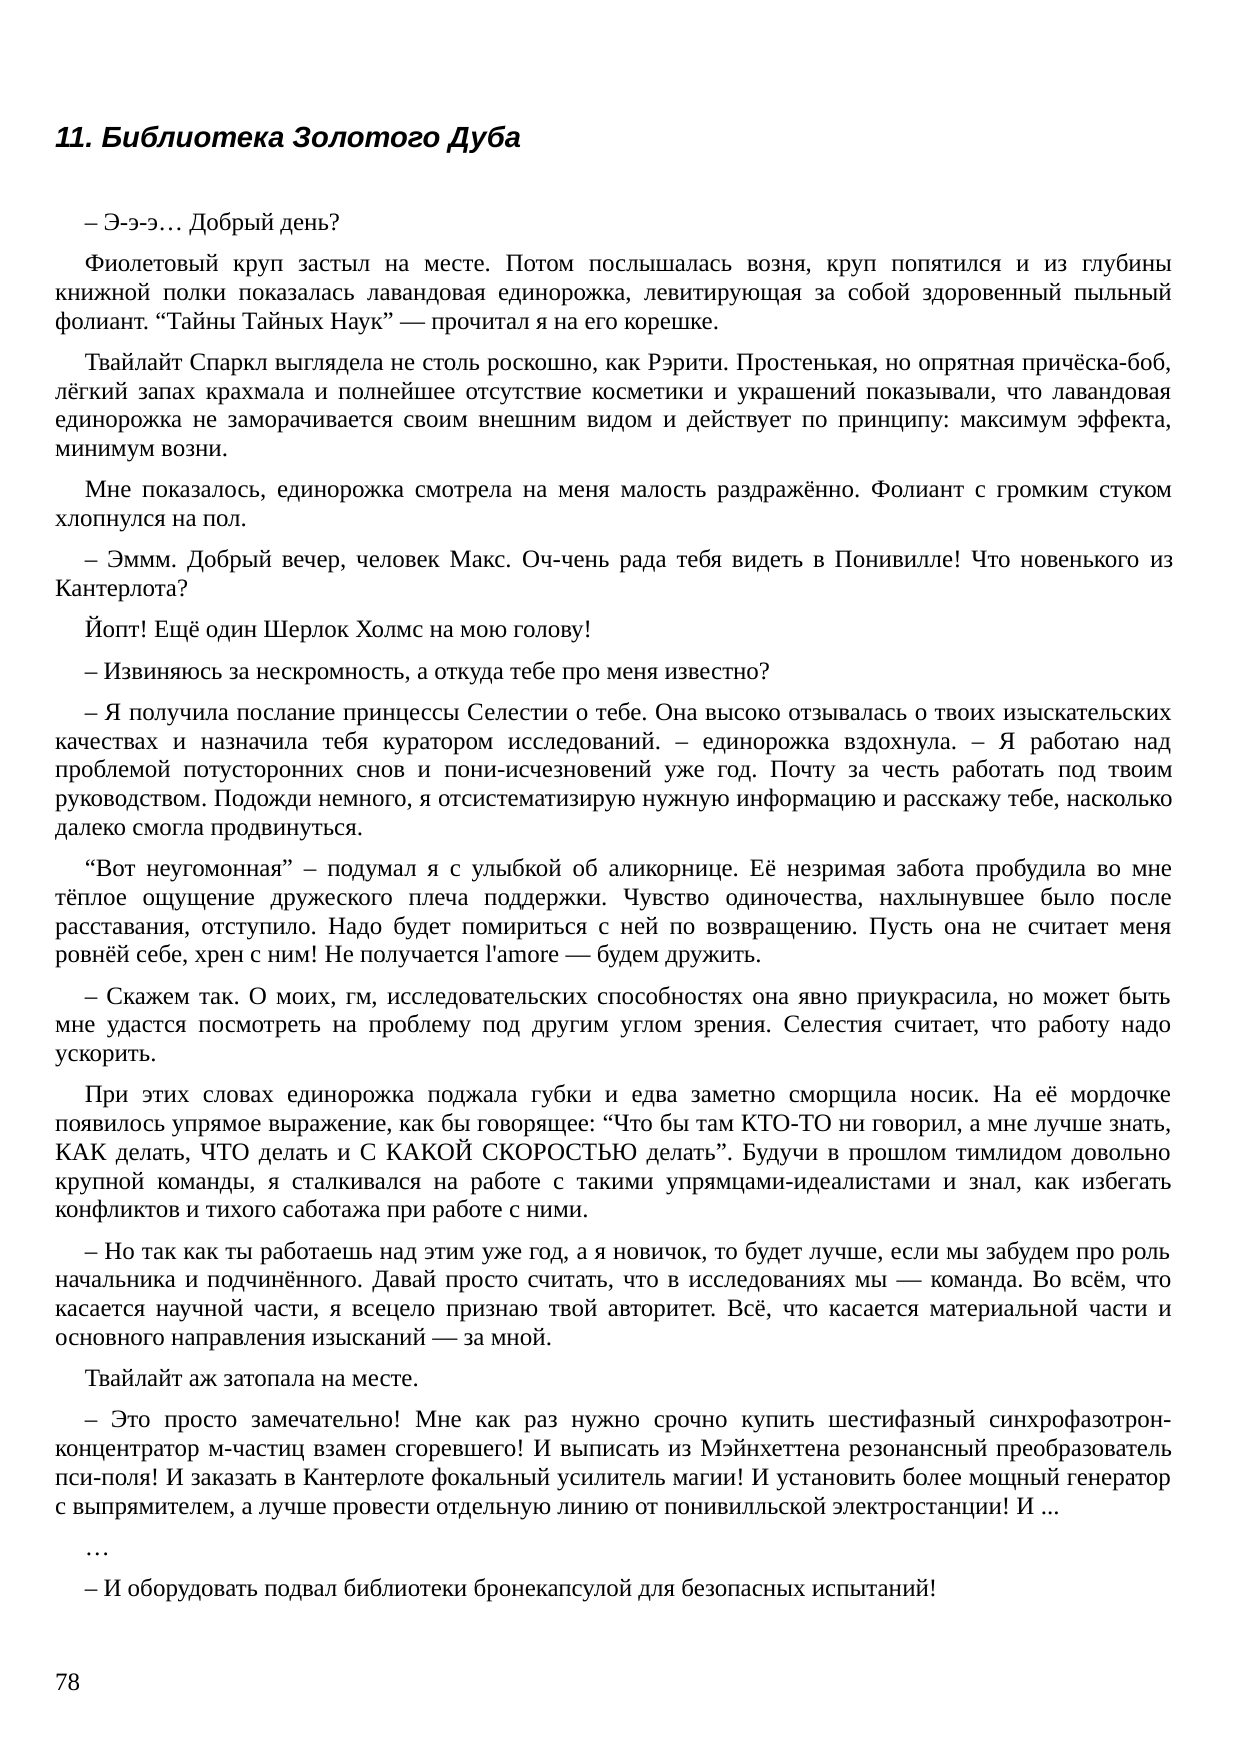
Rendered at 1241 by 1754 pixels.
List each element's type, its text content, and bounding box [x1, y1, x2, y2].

text Йопт! Ещё один Шерлок Холмс на мою голову! [55, 614, 1173, 643]
text – Но так как ты работаешь над этим уже год, а я новичок, то будет лучше, если мы забудем про роль начальника и подчинённого. Давай просто считать, что в исследованиях мы — команда. Во всём, что касается научной части, я всецело признаю твой авторитет. Всё, что касается материальной части и основного направления изысканий — за мной. [55, 1236, 1173, 1351]
text – Эммм. Добрый вечер, человек Макс. Оч-чень рада тебя видеть в Понивилле! Что новенького из Кантерлота? [55, 544, 1173, 602]
text Твайлайт Спаркл выглядела не столь роскошно, как Рэрити. Простенькая, но опрятная причёска-боб, лёгкий запах крахмала и полнейшее отсутствие косметики и украшений показывали, что лавандовая единорожка не заморачивается своим внешним видом и действует по принципу: максимум эффекта, минимум возни. [55, 347, 1173, 462]
text – Я получила послание принцессы Селестии о тебе. Она высоко отзывалась о твоих изыскательских качествах и назначила тебя куратором исследований. – единорожка вздохнула. – Я работаю над проблемой потусторонних снов и пони-исчезновений уже год. Почту за честь работать под твоим руководством. Подожди немного, я отсистематизирую нужную информацию и расскажу тебе, насколько далеко смогла продвинуться. [55, 697, 1173, 841]
text Твайлайт аж затопала на месте. [55, 1363, 1173, 1392]
text “Вот неугомонная” – подумал я с улыбкой об аликорнице. Её незримая забота пробудила во мне тёплое ощущение дружеского плеча поддержки. Чувство одиночества, нахлынувшее было после расставания, отступило. Надо будет помириться с ней по возвращению. Пусть она не считает меня ровнёй себе, хрен с ним! Не получается l'amore — будем дружить. [55, 853, 1173, 968]
subtitle 11. Библиотека Золотого Дуба [55, 120, 1173, 153]
text При этих словах единорожка поджала губки и едва заметно сморщила носик. На её мордочке появилось упрямое выражение, как бы говорящее: “Что бы там КТО-ТО ни говорил, а мне лучше знать, КАК делать, ЧТО делать и С КАКОЙ СКОРОСТЬЮ делать”. Будучи в прошлом тимлидом довольно крупной команды, я сталкивался на работе с такими упрямцами-идеалистами и знал, как избегать конфликтов и тихого саботажа при работе с ними. [55, 1079, 1173, 1223]
text – Извиняюсь за нескромность, а откуда тебе про меня известно? [55, 656, 1173, 684]
text – И оборудовать подвал библиотеки бронекапсулой для безопасных испытаний! [55, 1573, 1173, 1602]
text Мне показалось, единорожка смотрела на меня малость раздражённо. Фолиант с громким стуком хлопнулся на пол. [55, 474, 1173, 532]
text Фиолетовый круп застыл на месте. Потом послышалась возня, круп попятился и из глубины книжной полки показалась лавандовая единорожка, левитирующая за собой здоровенный пыльный фолиант. “Тайны Тайных Наук” — прочитал я на его корешке. [55, 248, 1173, 334]
text – Э-э-э… Добрый день? [55, 207, 1173, 236]
text – Скажем так. О моих, гм, исследовательских способностях она явно приукрасила, но может быть мне удастся посмотреть на проблему под другим углом зрения. Селестия считает, что работу надо ускорить. [55, 981, 1173, 1067]
text – Это просто замечательно! Мне как раз нужно срочно купить шестифазный синхрофазотрон-концентратор м-частиц взамен сгоревшего! И выписать из Мэйнхеттена резонансный преобразователь пси-поля! И заказать в Кантерлоте фокальный усилитель магии! И установить более мощный генератор с выпрямителем, а лучше провести отдельную линию от понивилльской электростанции! И ... [55, 1404, 1173, 1519]
text … [55, 1532, 1173, 1561]
